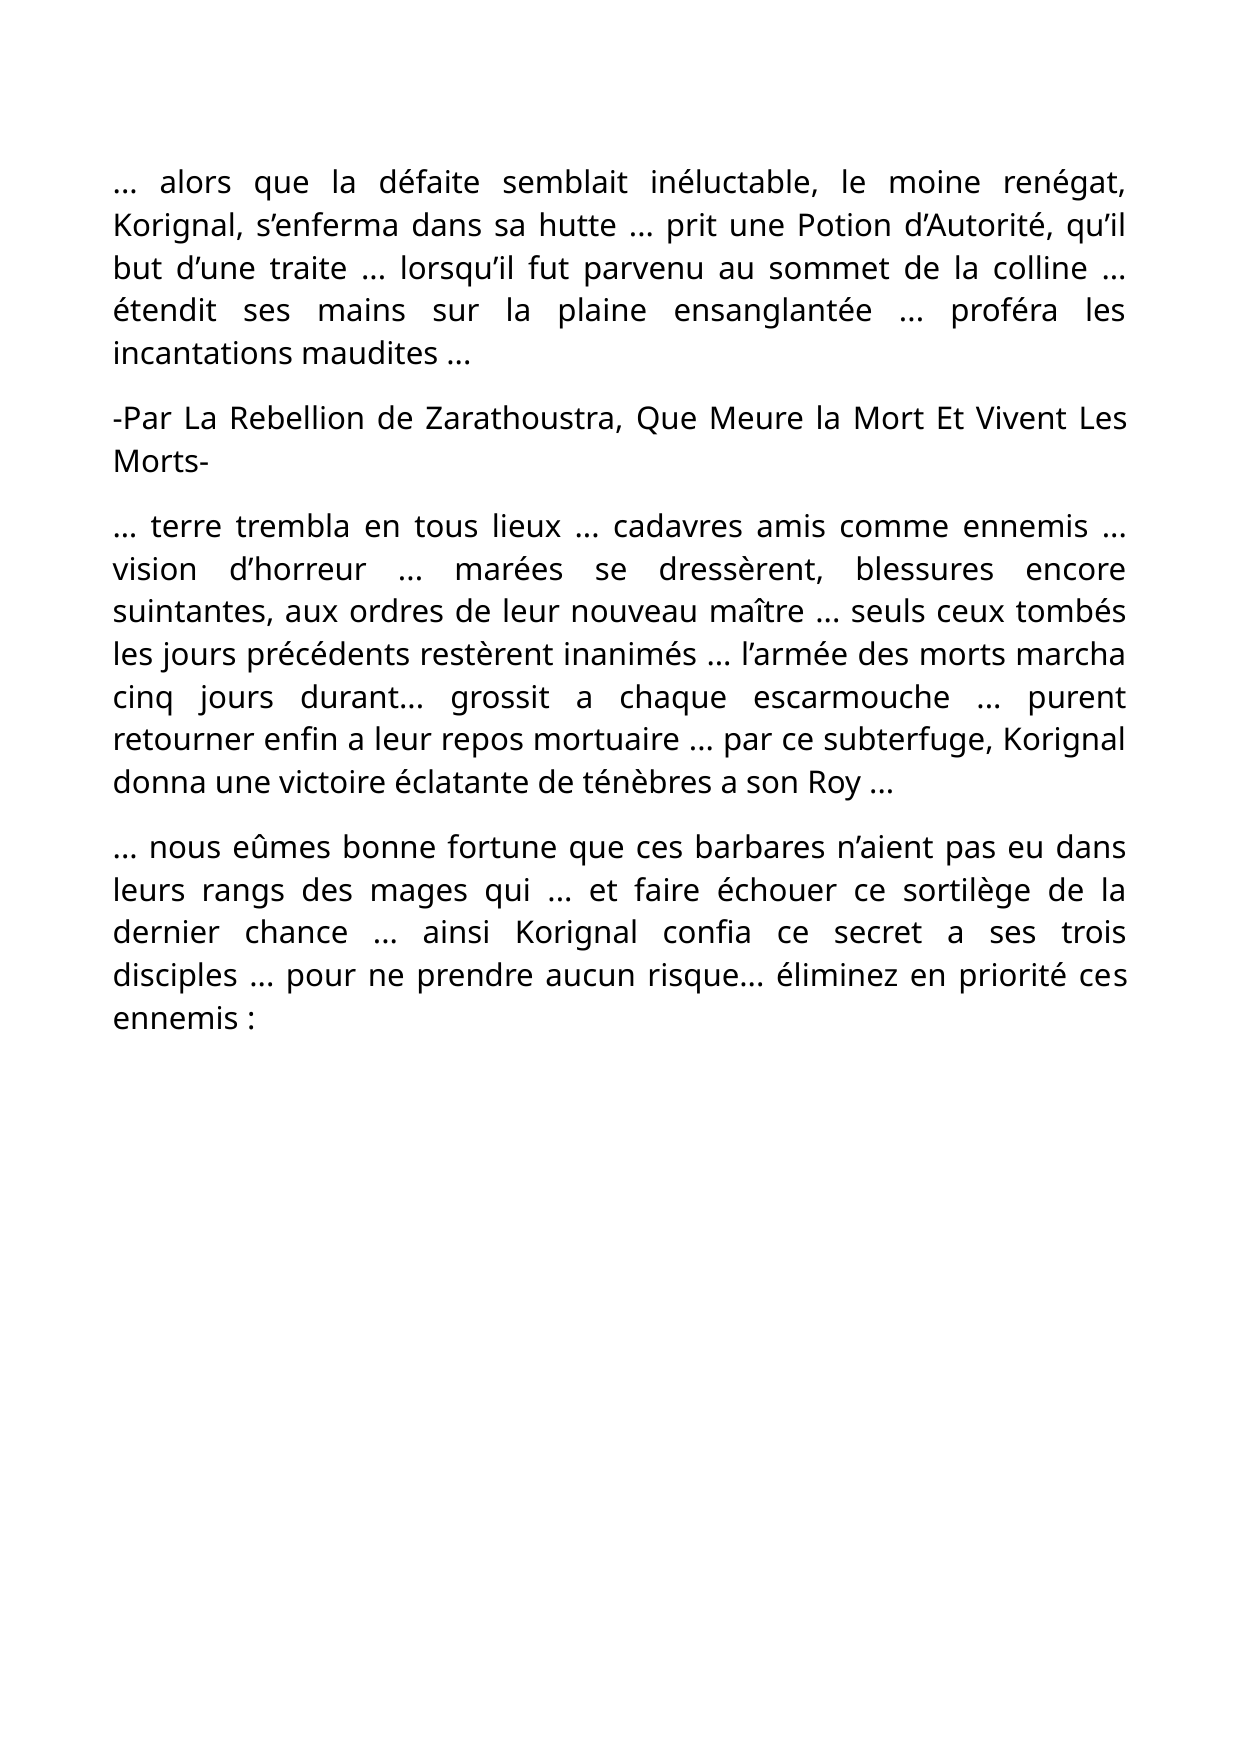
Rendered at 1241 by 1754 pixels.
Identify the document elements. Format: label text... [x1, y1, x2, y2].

text … terre trembla en tous lieux ... cadavres amis comme ennemis ... vision d’horreur ... marées se dressèrent, blessures encore suintantes, aux ordres de leur nouveau maître ... seuls ceux tombés les jours précédents restèrent inanimés ... l’armée des morts marcha cinq jours durant... grossit a chaque escarmouche ... purent retourner enfin a leur repos mortuaire ... par ce subterfuge, Korignal donna une victoire éclatante de ténèbres a son Roy ... [112, 504, 1128, 802]
text -Par La Rebellion de Zarathoustra, Que Meure la Mort Et Vivent Les Morts- [112, 396, 1128, 481]
text ... nous eûmes bonne fortune que ces barbares n’aient pas eu dans leurs rangs des mages qui ... et faire échouer ce sortilège de la dernier chance ... ainsi Korignal confia ce secret a ses trois disciples ... pour ne prendre aucun risque... éliminez en priorité ces ennemis : [112, 825, 1128, 1038]
text ... alors que la défaite semblait inéluctable, le moine renégat, Korignal, s’enferma dans sa hutte ... prit une Potion d’Autorité, qu’il but d’une traite ... lorsqu’il fut parvenu au sommet de la colline ... étendit ses mains sur la plaine ensanglantée ... proféra les incantations maudites ... [112, 160, 1128, 373]
